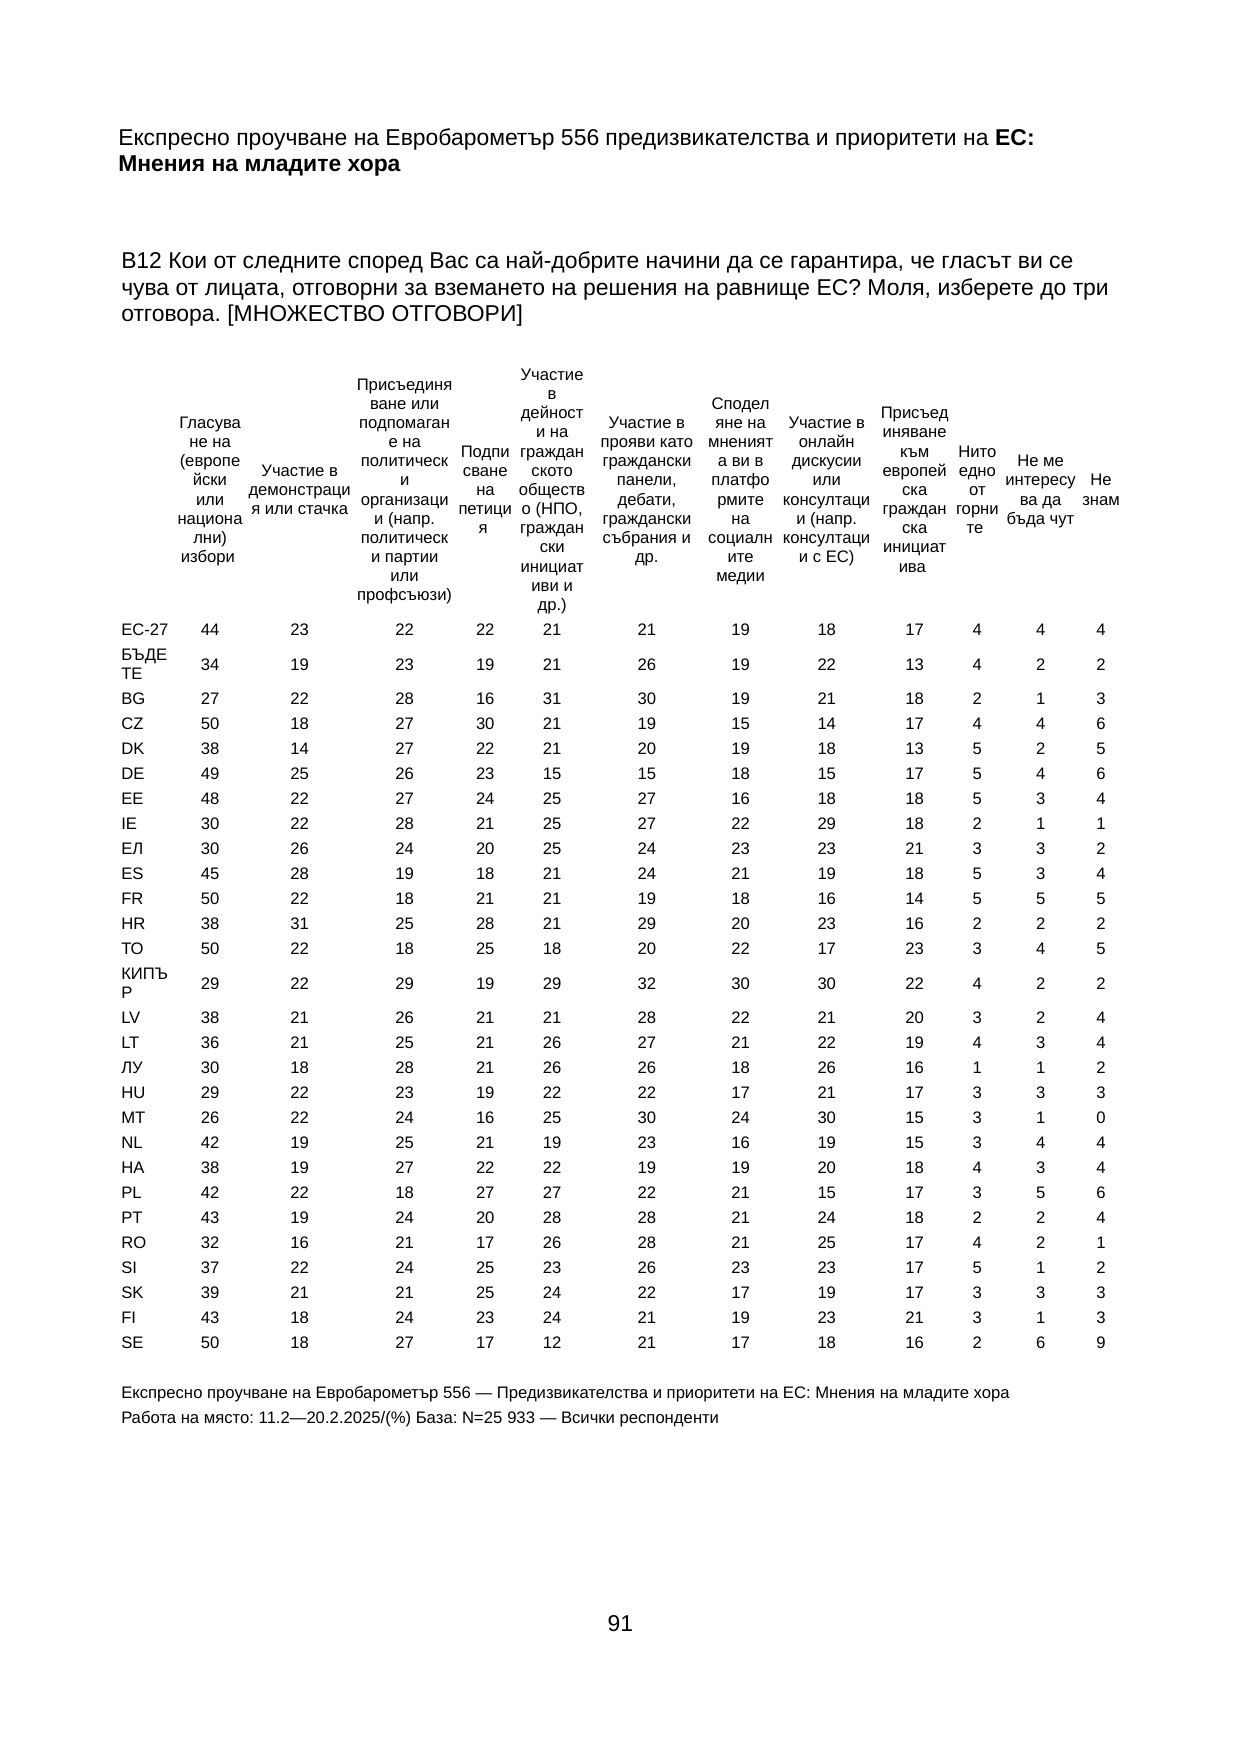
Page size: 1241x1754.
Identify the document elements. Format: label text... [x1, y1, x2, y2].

table_cell 34 [174, 642, 245, 686]
table_cell 50 [174, 711, 245, 736]
table_cell 13 [877, 736, 952, 761]
table_cell 5 [952, 761, 1002, 786]
table_cell 16 [704, 786, 776, 811]
table_cell 4 [1002, 1130, 1079, 1155]
table_cell 28 [354, 811, 455, 836]
table_cell 30 [174, 836, 245, 861]
table_cell 25 [354, 1030, 455, 1055]
table_cell 19 [704, 736, 776, 761]
table_cell 1 [1002, 1105, 1079, 1130]
table_cell 17 [704, 1330, 776, 1355]
table_cell 2 [952, 686, 1002, 711]
table_cell 20 [589, 936, 704, 961]
table_cell 22 [245, 936, 353, 961]
table_cell 24 [354, 1105, 455, 1130]
table_cell 37 [174, 1255, 245, 1280]
table_cell 19 [704, 686, 776, 711]
table_cell 19 [704, 642, 776, 686]
table_cell 17 [877, 711, 952, 736]
table_cell 19 [245, 642, 353, 686]
table_cell 38 [174, 1005, 245, 1030]
table_cell 24 [776, 1205, 877, 1230]
table_cell 3 [1002, 1080, 1079, 1105]
table_cell 3 [1079, 1305, 1123, 1330]
table_cell Не знам [1079, 362, 1123, 617]
table_cell 16 [877, 1055, 952, 1080]
table_cell 4 [1079, 617, 1123, 642]
table_cell Споделяне на мненията ви в платформите на социалните медии [704, 362, 776, 617]
table_cell 15 [776, 761, 877, 786]
table_cell 4 [952, 1230, 1002, 1255]
table_cell 21 [455, 1130, 515, 1155]
table_cell 26 [515, 1230, 589, 1255]
table_cell 14 [877, 886, 952, 911]
table_cell 2 [952, 911, 1002, 936]
table_cell 21 [589, 1305, 704, 1330]
table_cell DE [118, 761, 174, 786]
table_cell 28 [589, 1005, 704, 1030]
table_cell 17 [704, 1080, 776, 1105]
table_cell 18 [704, 761, 776, 786]
table_cell 18 [455, 861, 515, 886]
table_cell 19 [704, 1305, 776, 1330]
table_cell 3 [952, 1080, 1002, 1105]
table_cell 38 [174, 1155, 245, 1180]
table_cell 21 [776, 1005, 877, 1030]
table_cell 18 [877, 861, 952, 886]
table_cell 18 [877, 1155, 952, 1180]
table_cell 21 [515, 736, 589, 761]
table_cell 24 [589, 836, 704, 861]
table_cell 38 [174, 736, 245, 761]
table_cell 22 [245, 961, 353, 1005]
table_cell 19 [245, 1205, 353, 1230]
table_cell 19 [589, 886, 704, 911]
table_cell 27 [589, 811, 704, 836]
table_cell 22 [455, 736, 515, 761]
table_cell 21 [704, 1230, 776, 1255]
table_cell 15 [704, 711, 776, 736]
table_cell 21 [877, 1305, 952, 1330]
table_cell 43 [174, 1205, 245, 1230]
table_cell 29 [515, 961, 589, 1005]
table_cell 50 [174, 936, 245, 961]
table_cell 19 [245, 1130, 353, 1155]
table_cell 3 [952, 1180, 1002, 1205]
table_cell 2 [1002, 1005, 1079, 1030]
table_cell 15 [776, 1180, 877, 1205]
table_cell 2 [952, 1330, 1002, 1355]
table_cell ES [118, 861, 174, 886]
table_cell 18 [245, 1055, 353, 1080]
table_cell 19 [589, 1155, 704, 1180]
table_cell Нито едно от горните [952, 362, 1002, 617]
table_cell HU [118, 1080, 174, 1105]
table_cell 19 [354, 861, 455, 886]
table_cell Присъединяване към европейска гражданска инициатива [877, 362, 952, 617]
table_cell [877, 329, 952, 362]
table_cell 21 [704, 1205, 776, 1230]
table_cell 23 [776, 836, 877, 861]
table_cell 23 [515, 1255, 589, 1280]
table_cell 4 [1002, 711, 1079, 736]
table_cell 50 [174, 1330, 245, 1355]
table_cell 22 [877, 961, 952, 1005]
table_cell 26 [354, 761, 455, 786]
table_cell 22 [589, 1080, 704, 1105]
table_cell 22 [245, 1080, 353, 1105]
table_cell 43 [174, 1305, 245, 1330]
table_cell 15 [515, 761, 589, 786]
table_cell [776, 329, 877, 362]
table_cell 27 [589, 1030, 704, 1055]
table_cell 22 [245, 786, 353, 811]
table_cell 21 [245, 1280, 353, 1305]
table_cell 22 [515, 1080, 589, 1105]
table_cell 3 [1002, 1280, 1079, 1305]
table_cell 18 [354, 1180, 455, 1205]
table_cell 4 [952, 711, 1002, 736]
table_cell 21 [589, 1330, 704, 1355]
table_cell 3 [1002, 1155, 1079, 1180]
table_cell 29 [354, 961, 455, 1005]
table_cell 24 [515, 1305, 589, 1330]
table_cell 18 [776, 617, 877, 642]
table_cell 13 [877, 642, 952, 686]
table_cell 18 [245, 711, 353, 736]
table_cell [174, 329, 245, 362]
table_cell 17 [877, 1255, 952, 1280]
table_cell 3 [952, 836, 1002, 861]
table_cell 2 [1002, 1205, 1079, 1230]
table_cell ЕЛ [118, 836, 174, 861]
table_cell 26 [589, 1055, 704, 1080]
table_cell 21 [515, 1005, 589, 1030]
table_cell 3 [952, 1105, 1002, 1130]
table_cell 21 [704, 1030, 776, 1055]
table_cell 21 [515, 642, 589, 686]
table_cell 21 [515, 711, 589, 736]
table_cell 30 [704, 961, 776, 1005]
table_cell LV [118, 1005, 174, 1030]
table_cell 5 [952, 861, 1002, 886]
table_cell LT [118, 1030, 174, 1055]
table_cell 26 [589, 1255, 704, 1280]
table_cell 3 [952, 1305, 1002, 1330]
table_cell 16 [877, 1330, 952, 1355]
table_cell 1 [1079, 1230, 1123, 1255]
table_cell [1079, 329, 1123, 362]
table_cell 21 [455, 811, 515, 836]
table_cell 18 [776, 1330, 877, 1355]
table_cell [952, 1355, 1002, 1380]
table_cell 18 [877, 811, 952, 836]
table_cell 50 [174, 886, 245, 911]
table_cell Подписване на петиция [455, 362, 515, 617]
table_cell 21 [515, 911, 589, 936]
table_cell SK [118, 1280, 174, 1305]
table_cell 5 [1002, 1180, 1079, 1205]
table_cell [952, 329, 1002, 362]
table_cell 5 [1079, 936, 1123, 961]
table_cell 22 [589, 1280, 704, 1305]
table_cell 17 [455, 1330, 515, 1355]
table_cell Работа на място: 11.2—20.2.2025/(%) База: N=25 933 — Всички респонденти [118, 1405, 1123, 1430]
table_cell 19 [245, 1155, 353, 1180]
table_cell 5 [952, 736, 1002, 761]
table_cell EE [118, 786, 174, 811]
table_cell Експресно проучване на Евробарометър 556 — Предизвикателства и приоритети на ЕС: Мнения на младите хора [118, 1380, 1123, 1405]
table_cell 4 [952, 1155, 1002, 1180]
table_header В12 Кои от следните според Вас са най-добрите начини да се гарантира, че гласът ви се чува от лицата, отговорни за вземането на решения на равнище ЕС? Моля, изберете до три отговора. [МНОЖЕСТВО ОТГОВОРИ] [118, 245, 1123, 329]
table_cell 26 [354, 1005, 455, 1030]
table_cell 19 [455, 961, 515, 1005]
table_cell 5 [1079, 736, 1123, 761]
table_cell Участие в онлайн дискусии или консултации (напр. консултации с ЕС) [776, 362, 877, 617]
table_cell 4 [1079, 1005, 1123, 1030]
table_cell 23 [354, 1080, 455, 1105]
table_cell 23 [455, 761, 515, 786]
table_cell 22 [245, 1105, 353, 1130]
table_cell 25 [455, 936, 515, 961]
table_cell 17 [877, 1080, 952, 1105]
table_cell 1 [1002, 1305, 1079, 1330]
table_cell 28 [589, 1205, 704, 1230]
table_cell 22 [704, 936, 776, 961]
table_cell 17 [776, 936, 877, 961]
table_cell 25 [354, 911, 455, 936]
table_cell 18 [776, 786, 877, 811]
table_cell 3 [952, 1130, 1002, 1155]
table_cell 5 [1002, 886, 1079, 911]
table_cell 3 [952, 1005, 1002, 1030]
table_cell 2 [1079, 1055, 1123, 1080]
table_cell 17 [704, 1280, 776, 1305]
table_cell 28 [354, 1055, 455, 1080]
table_cell [877, 1355, 952, 1380]
table_cell 18 [245, 1330, 353, 1355]
table_cell ЛУ [118, 1055, 174, 1080]
table_cell HR [118, 911, 174, 936]
table_cell 1 [1002, 1255, 1079, 1280]
table_cell 24 [354, 1305, 455, 1330]
table_cell 21 [704, 1180, 776, 1205]
table_cell 31 [515, 686, 589, 711]
table_cell 45 [174, 861, 245, 886]
table_cell 20 [776, 1155, 877, 1180]
table_cell 39 [174, 1280, 245, 1305]
table_cell 24 [515, 1280, 589, 1305]
table_cell 4 [1079, 861, 1123, 886]
table_cell 2 [952, 1205, 1002, 1230]
table_cell 24 [455, 786, 515, 811]
table_cell 18 [354, 936, 455, 961]
table_cell 22 [455, 1155, 515, 1180]
table_cell 25 [245, 761, 353, 786]
table_cell 21 [354, 1230, 455, 1255]
table_cell 30 [776, 1105, 877, 1130]
table_cell 5 [952, 786, 1002, 811]
table_cell 17 [877, 761, 952, 786]
table_cell 21 [515, 886, 589, 911]
table_cell 19 [776, 1280, 877, 1305]
table_cell 22 [776, 1030, 877, 1055]
table_cell 26 [515, 1055, 589, 1080]
table_cell 26 [174, 1105, 245, 1130]
table_cell 19 [877, 1030, 952, 1055]
table_cell 4 [1002, 936, 1079, 961]
table_cell 2 [1002, 1230, 1079, 1255]
table_cell [1079, 1355, 1123, 1380]
table_cell 30 [776, 961, 877, 1005]
table_cell 28 [354, 686, 455, 711]
table_cell [455, 329, 515, 362]
table_cell MT [118, 1105, 174, 1130]
table_cell 21 [877, 836, 952, 861]
table_cell 23 [455, 1305, 515, 1330]
table_cell 4 [1002, 617, 1079, 642]
table_cell [704, 329, 776, 362]
table_cell 12 [515, 1330, 589, 1355]
table_cell FI [118, 1305, 174, 1330]
table_cell 30 [174, 1055, 245, 1080]
table_cell 4 [1079, 1130, 1123, 1155]
table_cell 2 [952, 811, 1002, 836]
table_cell 26 [589, 642, 704, 686]
table_cell 2 [1079, 642, 1123, 686]
table_cell 4 [1079, 1030, 1123, 1055]
table_cell PL [118, 1180, 174, 1205]
table_cell 18 [877, 1205, 952, 1230]
table_cell 20 [704, 911, 776, 936]
table_cell 6 [1079, 711, 1123, 736]
table_cell 30 [589, 686, 704, 711]
table_cell 3 [1002, 861, 1079, 886]
table_cell 18 [776, 736, 877, 761]
table_cell 44 [174, 617, 245, 642]
table_cell 4 [952, 961, 1002, 1005]
table_cell [354, 329, 455, 362]
table_cell 20 [455, 1205, 515, 1230]
table_cell 1 [1002, 811, 1079, 836]
table_cell [118, 1355, 174, 1380]
table_cell 19 [589, 711, 704, 736]
table_cell КИПЪР [118, 961, 174, 1005]
table_cell 49 [174, 761, 245, 786]
table_cell 5 [952, 886, 1002, 911]
table_cell [589, 329, 704, 362]
table_cell 42 [174, 1130, 245, 1155]
table_cell 21 [455, 1005, 515, 1030]
table_cell [245, 329, 353, 362]
table_cell 19 [455, 642, 515, 686]
table_cell 21 [354, 1280, 455, 1305]
table_cell [1002, 329, 1079, 362]
table_cell 1 [1002, 686, 1079, 711]
table_cell 19 [776, 1130, 877, 1155]
table_cell 19 [455, 1080, 515, 1105]
table_cell Не ме интересува да бъда чут [1002, 362, 1079, 617]
table_cell NL [118, 1130, 174, 1155]
table_cell 31 [245, 911, 353, 936]
table_cell [354, 1355, 455, 1380]
table_cell 2 [1002, 911, 1079, 936]
table_cell Участие в прояви като граждански панели, дебати, граждански събрания и др. [589, 362, 704, 617]
table_cell 19 [704, 1155, 776, 1180]
table_cell 23 [776, 911, 877, 936]
table_cell 23 [776, 1255, 877, 1280]
table_cell 4 [952, 1030, 1002, 1055]
table_cell 25 [776, 1230, 877, 1255]
table_cell 22 [245, 686, 353, 711]
table_cell 16 [245, 1230, 353, 1255]
table_cell 25 [455, 1280, 515, 1305]
table_cell 23 [776, 1305, 877, 1330]
table_cell 22 [455, 617, 515, 642]
table_cell 18 [704, 886, 776, 911]
table_cell FR [118, 886, 174, 911]
table_cell RO [118, 1230, 174, 1255]
table_cell 15 [877, 1105, 952, 1130]
table_cell 32 [589, 961, 704, 1005]
table_cell 26 [245, 836, 353, 861]
table_cell [776, 1355, 877, 1380]
table_cell 2 [1079, 961, 1123, 1005]
table_cell 27 [589, 786, 704, 811]
table_cell 23 [354, 642, 455, 686]
table_cell 23 [245, 617, 353, 642]
table_cell [515, 329, 589, 362]
table_cell 21 [455, 886, 515, 911]
table_cell 4 [1002, 761, 1079, 786]
table_cell [515, 1355, 589, 1380]
table_cell 19 [704, 617, 776, 642]
table_cell 3 [1002, 786, 1079, 811]
table_cell 16 [704, 1130, 776, 1155]
table_cell 36 [174, 1030, 245, 1055]
table_cell 25 [515, 1105, 589, 1130]
table_cell 22 [704, 1005, 776, 1030]
table_cell 18 [515, 936, 589, 961]
table_cell 21 [515, 861, 589, 886]
table_cell 3 [952, 936, 1002, 961]
table_cell 21 [515, 617, 589, 642]
table_cell 18 [245, 1305, 353, 1330]
table_cell 18 [354, 886, 455, 911]
table_cell 27 [174, 686, 245, 711]
table_cell 18 [877, 686, 952, 711]
table_cell 27 [354, 736, 455, 761]
table_cell 27 [515, 1180, 589, 1205]
table_cell 2 [1002, 736, 1079, 761]
table_cell 27 [455, 1180, 515, 1205]
table_cell 20 [455, 836, 515, 861]
table_cell 2 [1002, 961, 1079, 1005]
table_cell 3 [1002, 1030, 1079, 1055]
table_cell 6 [1079, 761, 1123, 786]
table_cell 9 [1079, 1330, 1123, 1355]
table_cell 22 [354, 617, 455, 642]
table_cell 29 [174, 961, 245, 1005]
table_cell 3 [1079, 1080, 1123, 1105]
table_cell 25 [515, 811, 589, 836]
table_cell 22 [704, 811, 776, 836]
table_cell 4 [952, 617, 1002, 642]
table_cell 22 [589, 1180, 704, 1205]
table_cell 25 [354, 1130, 455, 1155]
table_cell 16 [877, 911, 952, 936]
table_cell [118, 362, 174, 617]
table_cell IE [118, 811, 174, 836]
table_cell 27 [354, 1155, 455, 1180]
table_cell 26 [515, 1030, 589, 1055]
table_cell 24 [354, 1255, 455, 1280]
table_cell 22 [245, 886, 353, 911]
table_cell 28 [515, 1205, 589, 1230]
table_cell 27 [354, 711, 455, 736]
table_cell [174, 1355, 245, 1380]
table_cell 18 [877, 786, 952, 811]
table_cell 21 [245, 1030, 353, 1055]
table_cell Гласуване на (европейски или национални) избори [174, 362, 245, 617]
table_cell 2 [1079, 911, 1123, 936]
table_cell 3 [1079, 1280, 1123, 1305]
table_cell 22 [776, 642, 877, 686]
table_cell 1 [1002, 1055, 1079, 1080]
table_cell Участие в дейности на гражданското общество (НПО, граждански инициативи и др.) [515, 362, 589, 617]
table_cell 2 [1079, 836, 1123, 861]
table_cell 21 [776, 686, 877, 711]
table_cell SI [118, 1255, 174, 1280]
table_cell 24 [704, 1105, 776, 1130]
table_cell 2 [1079, 1255, 1123, 1280]
table_cell 22 [245, 1180, 353, 1205]
table_cell 24 [354, 1205, 455, 1230]
table_cell [118, 329, 174, 362]
table_cell 29 [589, 911, 704, 936]
table_cell 17 [877, 1180, 952, 1205]
table_cell [704, 1355, 776, 1380]
table_cell 15 [589, 761, 704, 786]
table_cell 29 [776, 811, 877, 836]
table_cell 22 [515, 1155, 589, 1180]
table_cell 4 [1079, 786, 1123, 811]
table_cell 6 [1079, 1180, 1123, 1205]
table_cell 25 [515, 836, 589, 861]
table_cell 17 [877, 1230, 952, 1255]
table_cell 14 [245, 736, 353, 761]
table_cell 20 [589, 736, 704, 761]
table_cell НА [118, 1155, 174, 1180]
table_cell 27 [354, 1330, 455, 1355]
table_cell 42 [174, 1180, 245, 1205]
table_cell 17 [877, 1280, 952, 1305]
table_cell 38 [174, 911, 245, 936]
table_cell [589, 1355, 704, 1380]
table_cell 23 [704, 836, 776, 861]
table_cell 21 [455, 1055, 515, 1080]
table_cell 30 [455, 711, 515, 736]
table_cell 28 [245, 861, 353, 886]
table_cell 25 [455, 1255, 515, 1280]
table_cell 0 [1079, 1105, 1123, 1130]
table_cell 2 [1002, 642, 1079, 686]
table_cell 27 [354, 786, 455, 811]
table_cell 23 [877, 936, 952, 961]
table_cell 4 [952, 642, 1002, 686]
table_cell 21 [704, 861, 776, 886]
table_cell 23 [589, 1130, 704, 1155]
table_cell 32 [174, 1230, 245, 1255]
table_cell 20 [877, 1005, 952, 1030]
table_cell 5 [952, 1255, 1002, 1280]
table_cell 4 [1079, 1205, 1123, 1230]
table_cell 30 [589, 1105, 704, 1130]
table_cell Участие в демонстрация или стачка [245, 362, 353, 617]
table_cell ЕС-27 [118, 617, 174, 642]
table_cell DK [118, 736, 174, 761]
table_cell 28 [589, 1230, 704, 1255]
table_cell 21 [455, 1030, 515, 1055]
table_cell 15 [877, 1130, 952, 1155]
table_cell 24 [589, 861, 704, 886]
table_cell 6 [1002, 1330, 1079, 1355]
table_cell ТО [118, 936, 174, 961]
table_cell PT [118, 1205, 174, 1230]
table_cell SE [118, 1330, 174, 1355]
table_cell 19 [776, 861, 877, 886]
table_cell 26 [776, 1055, 877, 1080]
table_cell 22 [245, 1255, 353, 1280]
table_cell 25 [515, 786, 589, 811]
table_cell 30 [174, 811, 245, 836]
table_cell 16 [776, 886, 877, 911]
table_cell [455, 1355, 515, 1380]
table_cell 28 [455, 911, 515, 936]
table_cell CZ [118, 711, 174, 736]
table_cell 17 [455, 1230, 515, 1255]
table_cell [1002, 1355, 1079, 1380]
table_cell [245, 1355, 353, 1380]
table_cell 23 [704, 1255, 776, 1280]
table_cell 16 [455, 686, 515, 711]
table_cell 21 [776, 1080, 877, 1105]
table_cell 1 [1079, 811, 1123, 836]
table_cell 17 [877, 617, 952, 642]
table_cell 4 [1079, 1155, 1123, 1180]
table_cell 16 [455, 1105, 515, 1130]
table_cell 22 [245, 811, 353, 836]
table_cell 3 [952, 1280, 1002, 1305]
table_cell 18 [704, 1055, 776, 1080]
table_cell 29 [174, 1080, 245, 1105]
table_cell 1 [952, 1055, 1002, 1080]
table_cell БЪДЕТЕ [118, 642, 174, 686]
table_cell Присъединяване или подпомагане на политически организации (напр. политически партии или профсъюзи) [354, 362, 455, 617]
table_cell 21 [245, 1005, 353, 1030]
table_cell 24 [354, 836, 455, 861]
table_cell 3 [1002, 836, 1079, 861]
table_cell 14 [776, 711, 877, 736]
table_cell 48 [174, 786, 245, 811]
table_cell 3 [1079, 686, 1123, 711]
table_cell BG [118, 686, 174, 711]
table_cell 19 [515, 1130, 589, 1155]
table_cell 5 [1079, 886, 1123, 911]
table_cell 21 [589, 617, 704, 642]
